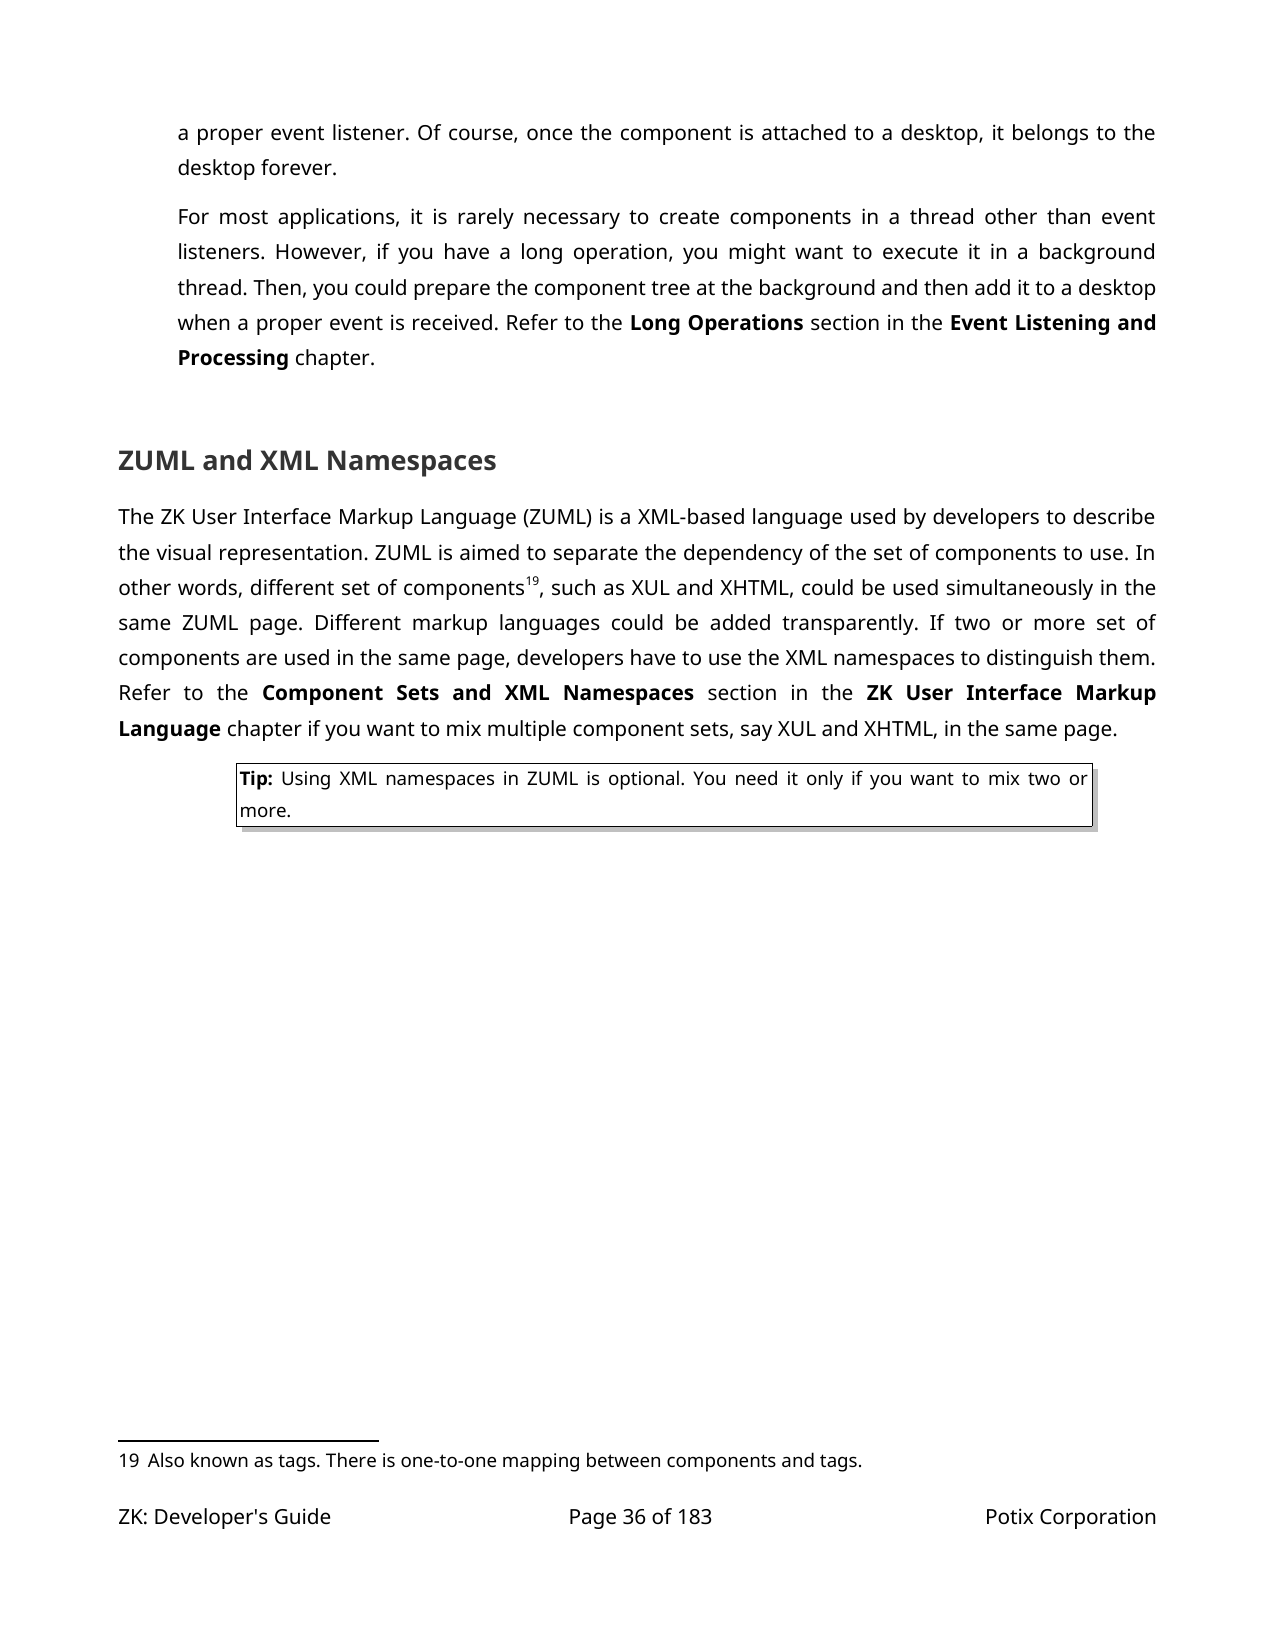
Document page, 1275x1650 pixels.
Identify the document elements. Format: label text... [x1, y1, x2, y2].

text Tip: Using XML namespaces in ZUML is optional. You need it only if you want to mix two or more. [237, 764, 1092, 826]
subtitle ZUML and XML Namespaces [118, 442, 1157, 479]
text Also known as tags. There is one-to-one mapping between components and tags. [118, 1447, 1157, 1473]
text a proper event listener. Of course, once the component is attached to a desktop, it belongs to the desktop forever. [177, 118, 1157, 182]
text For most applications, it is rarely necessary to create components in a thread other than event listeners. However, if you have a long operation, you might want to execute it in a background thread. Then, you could prepare the component tree at the background and then add it to a desktop when a proper event is received. Refer to the Long Operations section in the Event Listening and Processing chapter. [177, 202, 1157, 371]
text The ZK User Interface Markup Language (ZUML) is a XML-based language used by developers to describe the visual representation. ZUML is aimed to separate the dependency of the set of components to use. In other words, different set of components, such as XUL and XHTML, could be used simultaneously in the same ZUML page. Different markup languages could be added transparently. If two or more set of components are used in the same page, developers have to use the XML namespaces to distinguish them. Refer to the Component Sets and XML Namespaces section in the ZK User Interface Markup Language chapter if you want to mix multiple component sets, say XUL and XHTML, in the same page. [118, 502, 1157, 742]
